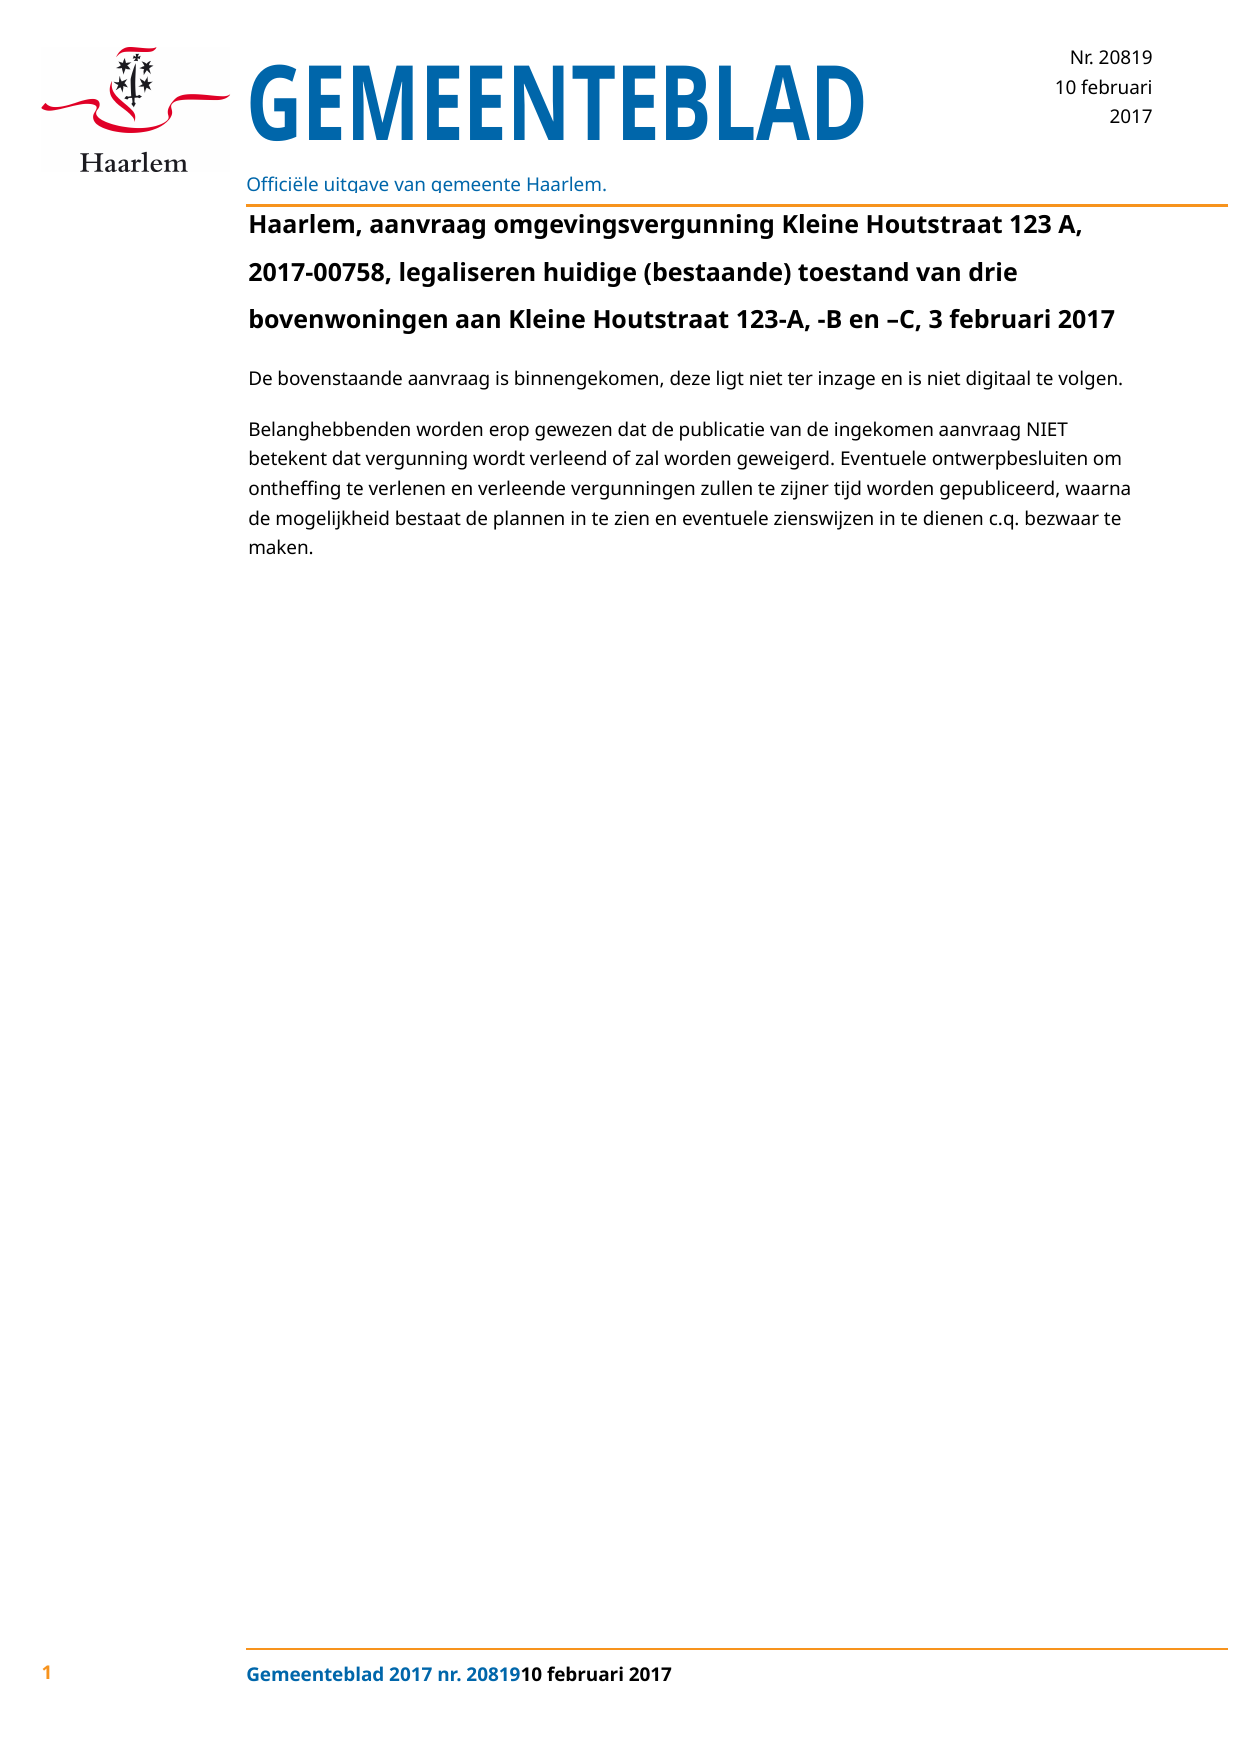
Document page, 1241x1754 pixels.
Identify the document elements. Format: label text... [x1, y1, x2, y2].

text Haarlem, aanvraag omgevingsvergunning Kleine Houtstraat 123 A, 2017-00758, legaliseren huidige (bestaande) toestand van drie bovenwoningen aan Kleine Houtstraat 123-A, -B en –C, 3 februari 2017 [248, 207, 1152, 336]
text De bovenstaande aanvraag is binnengekomen, deze ligt niet ter inzage en is niet digitaal te volgen. [248, 366, 1152, 391]
picture [41, 47, 231, 172]
text Belanghebbenden worden erop gewezen dat de publicatie van de ingekomen aanvraag NIET betekent dat vergunning wordt verleend of zal worden geweigerd. Eventuele ontwerpbesluiten om ontheffing te verlenen en verleende vergunningen zullen te zijner tijd worden gepubliceerd, waarna de mogelijkheid bestaat de plannen in te zien en eventuele zienswijzen in te dienen c.q. bezwaar te maken. [248, 416, 1152, 560]
